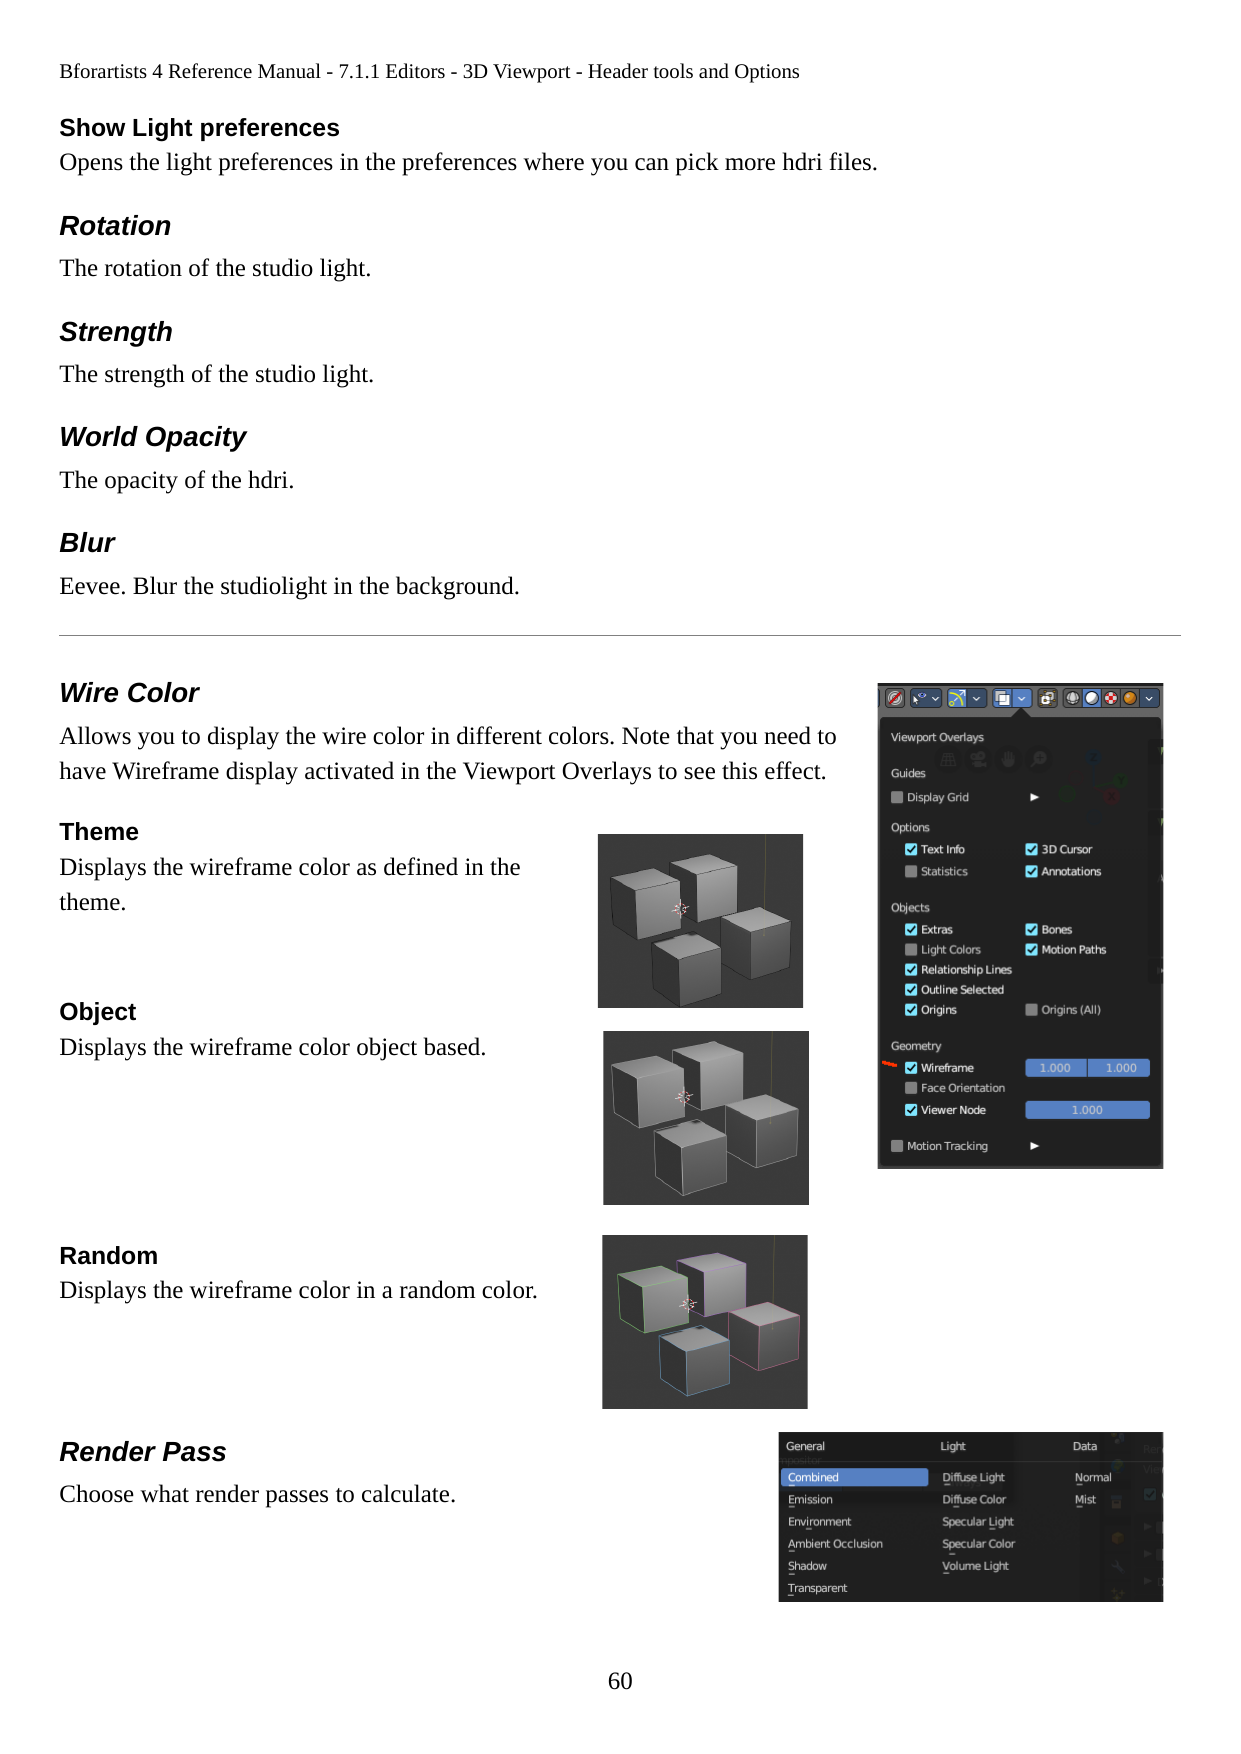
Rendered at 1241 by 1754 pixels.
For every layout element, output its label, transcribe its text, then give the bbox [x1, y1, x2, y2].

picture [603, 1031, 809, 1205]
subtitle [1164, 997, 1181, 1026]
subtitle Object [59, 997, 877, 1026]
text [809, 1032, 877, 1061]
subtitle [1164, 817, 1181, 846]
subtitle Theme [59, 817, 877, 846]
text The rotation of the studio light. [59, 253, 1181, 282]
text Displays the wireframe color in a random color. [59, 1276, 602, 1304]
text Allows you to display the wire color in different colors. Note that you need to have Wireframe display activated in the Viewport Overlays to see this effect. [59, 721, 877, 784]
text [804, 852, 877, 915]
text Displays the wireframe color object based. [59, 1032, 603, 1061]
text The opacity of the hdri. [59, 465, 1181, 494]
text Choose what render passes to calculate. [59, 1479, 778, 1508]
text Eevee. Blur the studiolight in the background. [59, 571, 1181, 600]
subtitle Strength [59, 315, 1181, 347]
subtitle Blur [59, 527, 1181, 559]
text [808, 1276, 1181, 1304]
subtitle Random [59, 1241, 602, 1269]
picture [602, 1235, 808, 1409]
subtitle Render Pass [59, 1435, 778, 1467]
subtitle World Opacity [59, 421, 1181, 453]
subtitle [1164, 1435, 1181, 1467]
picture [597, 834, 804, 1008]
picture [778, 1432, 1164, 1602]
subtitle Wire Color [59, 677, 1181, 709]
text The strength of the studio light. [59, 359, 1181, 388]
subtitle Rotation [59, 209, 1181, 241]
subtitle Show Light preferences [59, 113, 1181, 141]
subtitle [808, 1241, 1181, 1269]
text [1164, 852, 1181, 915]
text Displays the wireframe color as defined in the theme. [59, 852, 597, 915]
text Opens the light preferences in the preferences where you can pick more hdri files. [59, 147, 1181, 176]
picture [877, 683, 1164, 1169]
